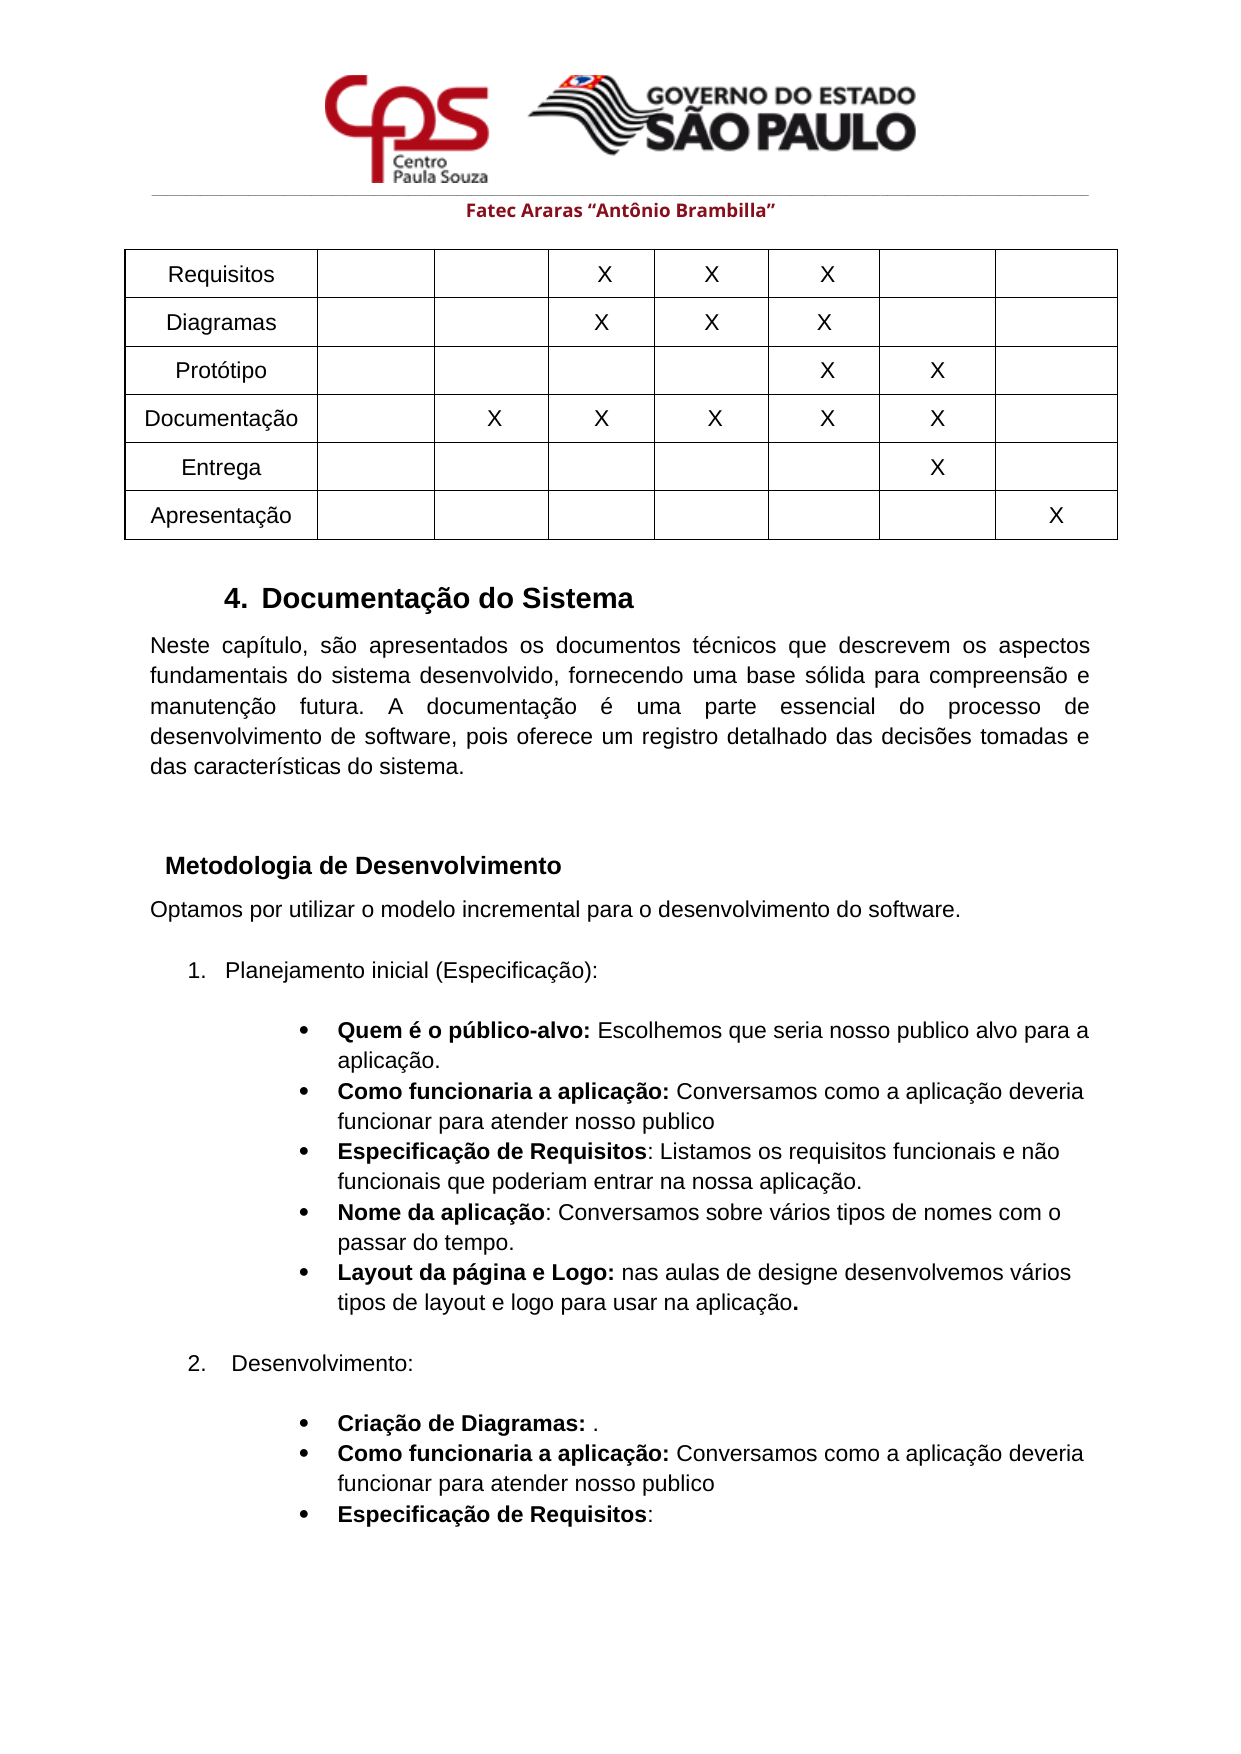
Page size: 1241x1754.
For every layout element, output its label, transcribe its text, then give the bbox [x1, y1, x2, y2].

list Especificação de Requisitos: Listamos os requisitos funcionais e não funcionais que poderiam entrar na nossa aplicação. [300, 1138, 1091, 1195]
table_cell [318, 250, 434, 297]
table_cell X [435, 395, 548, 442]
table_cell [318, 443, 434, 490]
list Nome da aplicação: Conversamos sobre vários tipos de nomes com o passar do tempo. [300, 1198, 1091, 1255]
table_cell X [655, 250, 768, 297]
table_cell X [769, 250, 879, 297]
subtitle Documentação do Sistema [224, 581, 1091, 615]
table_cell X [655, 298, 768, 346]
table_cell [769, 443, 879, 490]
subtitle Metodologia de Desenvolvimento [165, 851, 1091, 880]
table_cell [996, 250, 1117, 297]
table_cell [880, 250, 995, 297]
table_cell [549, 491, 654, 538]
table_cell X [769, 395, 879, 442]
table_cell Documentação [126, 395, 317, 442]
table_cell [435, 298, 548, 346]
list Criação de Diagramas: . [300, 1410, 1091, 1436]
table_cell [318, 298, 434, 346]
table_cell X [655, 395, 768, 442]
table_cell X [880, 347, 995, 394]
table_cell X [549, 298, 654, 346]
table_cell [996, 298, 1117, 346]
table_cell [996, 443, 1117, 490]
table_cell [996, 347, 1117, 394]
table_cell X [996, 491, 1117, 538]
table_cell Diagramas [126, 298, 317, 346]
table_cell [655, 347, 768, 394]
list Como funcionaria a aplicação: Conversamos como a aplicação deveria funcionar para atender nosso publico [300, 1440, 1091, 1497]
table_cell [318, 491, 434, 538]
list Especificação de Requisitos: [300, 1501, 1091, 1527]
table_cell [318, 395, 434, 442]
table_cell Requisitos [126, 250, 317, 297]
table_cell X [549, 395, 654, 442]
table_cell [996, 395, 1117, 442]
table_cell [435, 491, 548, 538]
table_cell [880, 491, 995, 538]
table_cell Entrega [126, 443, 317, 490]
table_cell X [769, 298, 879, 346]
table_cell [435, 347, 548, 394]
table_cell [549, 443, 654, 490]
list Layout da página e Logo: nas aulas de designe desenvolvemos vários tipos de layout e logo para usar na aplicação. [300, 1259, 1091, 1316]
table_cell Protótipo [126, 347, 317, 394]
table_cell [769, 491, 879, 538]
text Neste capítulo, são apresentados os documentos técnicos que descrevem os aspectos fundamentais do sistema desenvolvido, fornecendo uma base sólida para compreensão e manutenção futura. A documentação é uma parte essencial do processo de desenvolvimento de software, pois oferece um registro detalhado das decisões tomadas e das características do sistema. [150, 632, 1091, 779]
table_cell Apresentação [126, 491, 317, 538]
table_cell [655, 491, 768, 538]
list Quem é o público-alvo: Escolhemos que seria nosso publico alvo para a aplicação. [300, 1017, 1091, 1074]
table_cell [318, 347, 434, 394]
table_cell X [880, 395, 995, 442]
list Planejamento inicial (Especificação): [187, 957, 1091, 983]
table_cell [549, 347, 654, 394]
table_cell [655, 443, 768, 490]
table_cell [435, 250, 548, 297]
list Como funcionaria a aplicação: Conversamos como a aplicação deveria funcionar para atender nosso publico [300, 1078, 1091, 1134]
table_cell X [769, 347, 879, 394]
table_cell X [880, 443, 995, 490]
table_cell [435, 443, 548, 490]
text Optamos por utilizar o modelo incremental para o desenvolvimento do software. [150, 896, 1091, 923]
table_cell X [549, 250, 654, 297]
table_cell [880, 298, 995, 346]
list Desenvolvimento: [187, 1349, 1091, 1376]
